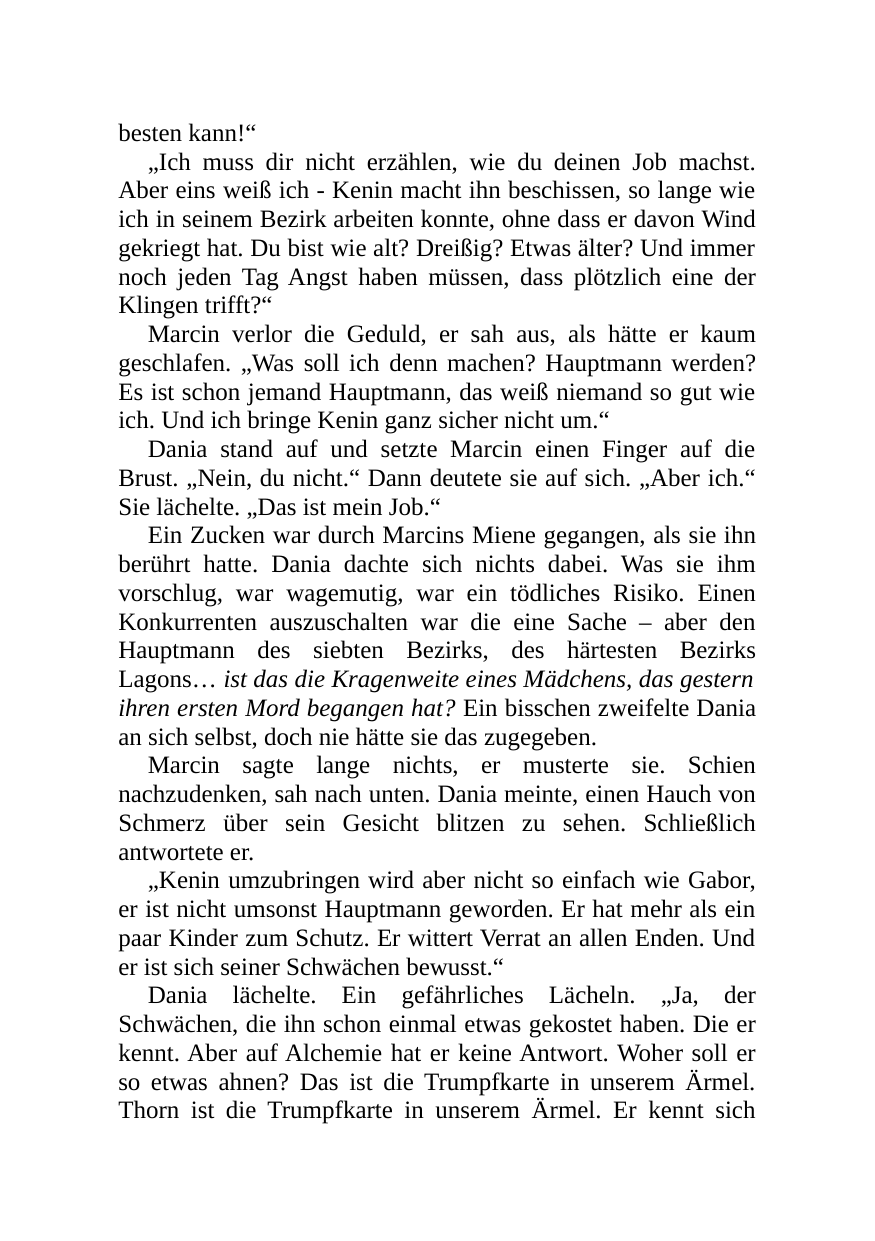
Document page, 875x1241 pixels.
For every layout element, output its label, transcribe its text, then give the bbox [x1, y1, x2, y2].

text Marcin verlor die Geduld, er sah aus, als hätte er kaum geschlafen. „Was soll ich denn machen? Hauptmann werden? Es ist schon jemand Hauptmann, das weiß niemand so gut wie ich. Und ich bringe Kenin ganz sicher nicht um.“ [118, 319, 756, 434]
text Ein Zucken war durch Marcins Miene gegangen, als sie ihn berührt hatte. Dania dachte sich nichts dabei. Was sie ihm vorschlug, war wagemutig, war ein tödliches Risiko. Einen Konkurrenten auszuschalten war die eine Sache – aber den Hauptmann des siebten Bezirks, des härtesten Bezirks Lagons… ist das die Kragenweite eines Mädchens, das gestern ihren ersten Mord begangen hat? Ein bisschen zweifelte Dania an sich selbst, doch nie hätte sie das zugegeben. [118, 521, 756, 751]
text Dania lächelte. Ein gefährliches Lächeln. „Ja, der Schwächen, die ihn schon einmal etwas gekostet haben. Die er kennt. Aber auf Alchemie hat er keine Antwort. Woher soll er so etwas ahnen? Das ist die Trumpfkarte in unserem Ärmel. Thorn ist die Trumpfkarte in unserem Ärmel. Er kennt sich [118, 981, 756, 1124]
text „Ich muss dir nicht erzählen, wie du deinen Job machst. Aber eins weiß ich - Kenin macht ihn beschissen, so lange wie ich in seinem Bezirk arbeiten konnte, ohne dass er davon Wind gekriegt hat. Du bist wie alt? Dreißig? Etwas älter? Und immer noch jeden Tag Angst haben müssen, dass plötzlich eine der Klingen trifft?“ [118, 147, 756, 319]
text besten kann!“ [118, 118, 756, 147]
text Marcin sagte lange nichts, er musterte sie. Schien nachzudenken, sah nach unten. Dania meinte, einen Hauch von Schmerz über sein Gesicht blitzen zu sehen. Schließlich antwortete er. [118, 751, 756, 866]
text „Kenin umzubringen wird aber nicht so einfach wie Gabor, er ist nicht umsonst Hauptmann geworden. Er hat mehr als ein paar Kinder zum Schutz. Er wittert Verrat an allen Enden. Und er ist sich seiner Schwächen bewusst.“ [118, 866, 756, 981]
text Dania stand auf und setzte Marcin einen Finger auf die Brust. „Nein, du nicht.“ Dann deutete sie auf sich. „Aber ich.“ Sie lächelte. „Das ist mein Job.“ [118, 434, 756, 521]
